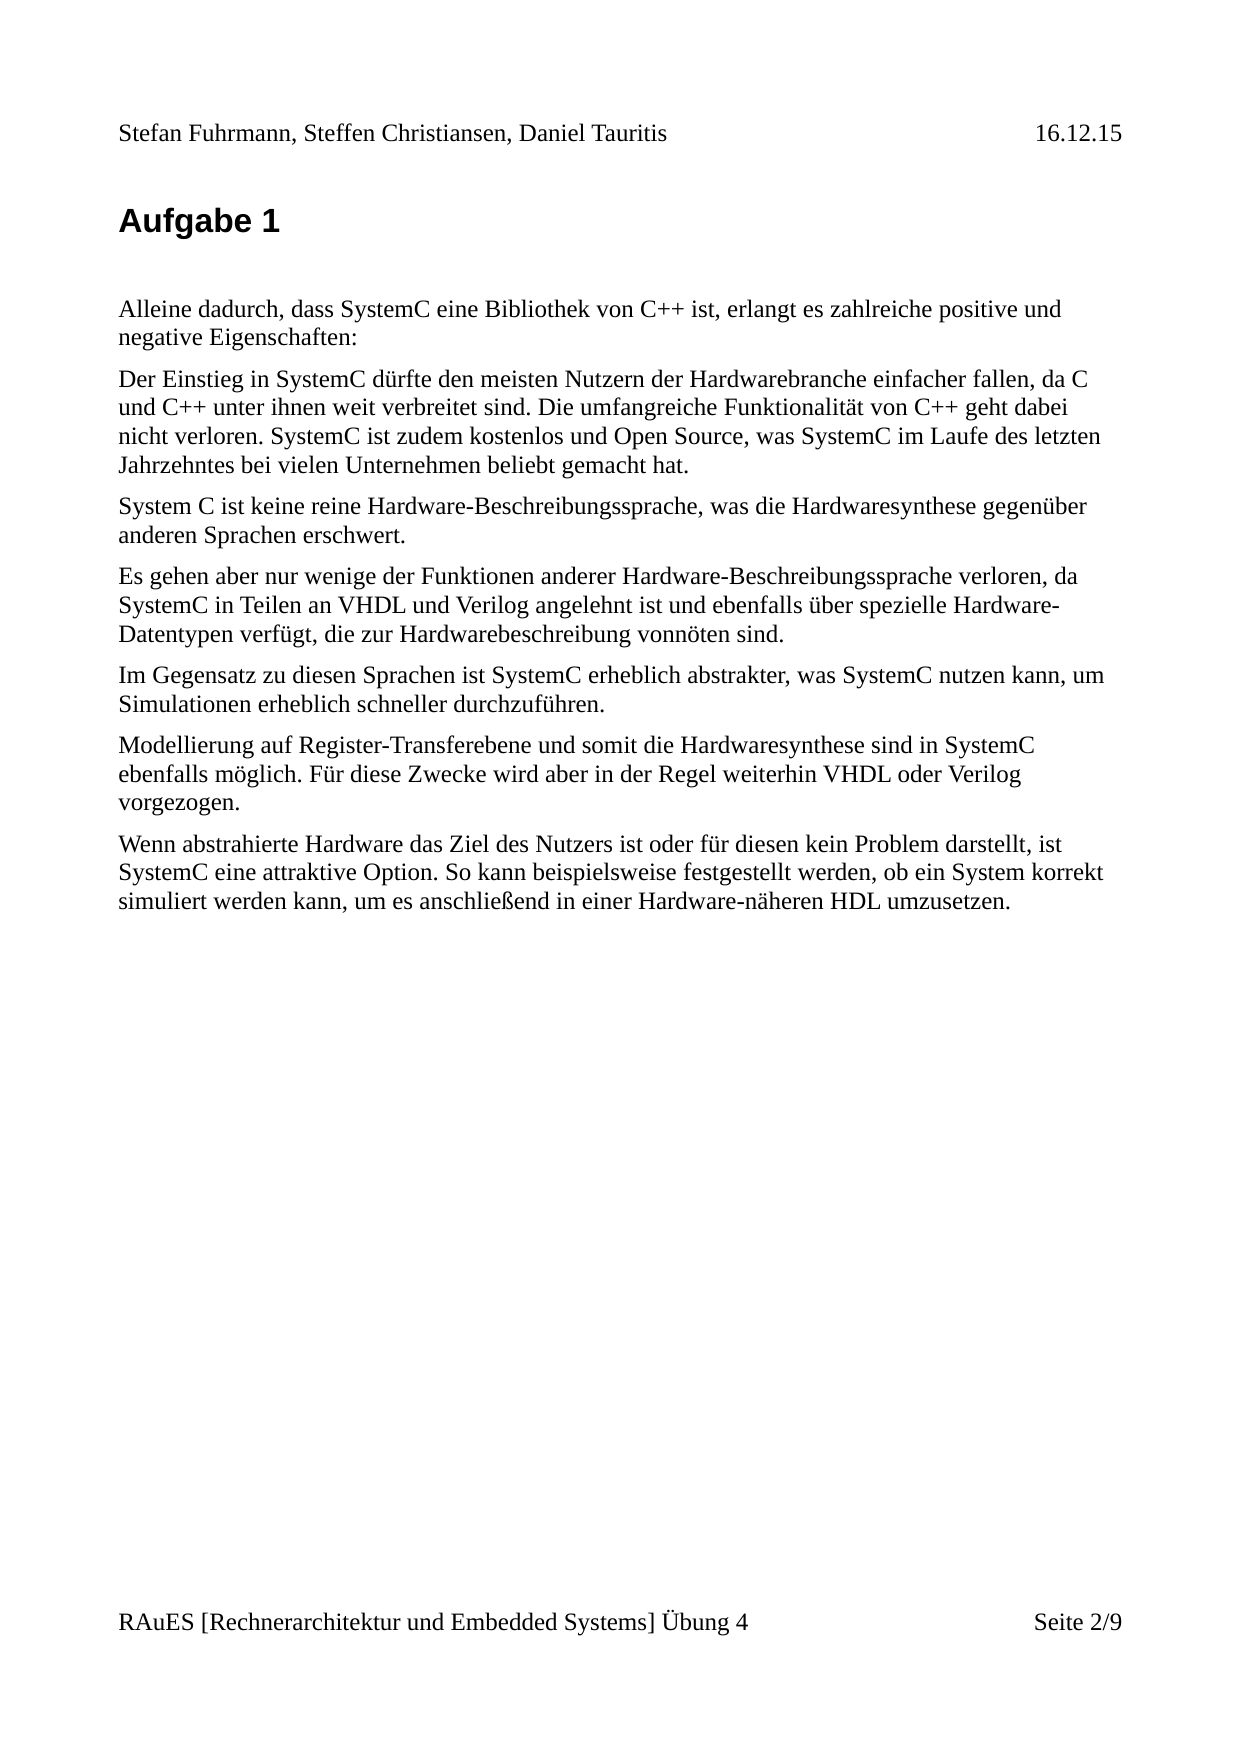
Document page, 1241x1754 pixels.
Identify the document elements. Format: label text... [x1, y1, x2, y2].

text Alleine dadurch, dass SystemC eine Bibliothek von C++ ist, erlangt es zahlreiche positive und negative Eigenschaften: [118, 294, 1122, 351]
subtitle Aufgabe 1 [118, 201, 1122, 240]
text System C ist keine reine Hardware-Beschreibungssprache, was die Hardwaresynthese gegenüber anderen Sprachen erschwert. [118, 491, 1122, 549]
text Es gehen aber nur wenige der Funktionen anderer Hardware-Beschreibungssprache verloren, da SystemC in Teilen an VHDL und Verilog angelehnt ist und ebenfalls über spezielle Hardware-Datentypen verfügt, die zur Hardwarebeschreibung vonnöten sind. [118, 561, 1122, 647]
subtitle Wenn abstrahierte Hardware das Ziel des Nutzers ist oder für diesen kein Problem darstellt, ist SystemC eine attraktive Option. So kann beispielsweise festgestellt werden, ob ein System korrekt simuliert werden kann, um es anschließend in einer Hardware-näheren HDL umzusetzen. [118, 829, 1122, 915]
text Der Einstieg in SystemC dürfte den meisten Nutzern der Hardwarebranche einfacher fallen, da C und C++ unter ihnen weit verbreitet sind. Die umfangreiche Funktionalität von C++ geht dabei nicht verloren. SystemC ist zudem kostenlos und Open Source, was SystemC im Laufe des letzten Jahrzehntes bei vielen Unternehmen beliebt gemacht hat. [118, 364, 1122, 479]
text Modellierung auf Register-Transferebene und somit die Hardwaresynthese sind in SystemC ebenfalls möglich. Für diese Zwecke wird aber in der Regel weiterhin VHDL oder Verilog vorgezogen. [118, 730, 1122, 816]
text Im Gegensatz zu diesen Sprachen ist SystemC erheblich abstrakter, was SystemC nutzen kann, um Simulationen erheblich schneller durchzuführen. [118, 660, 1122, 717]
